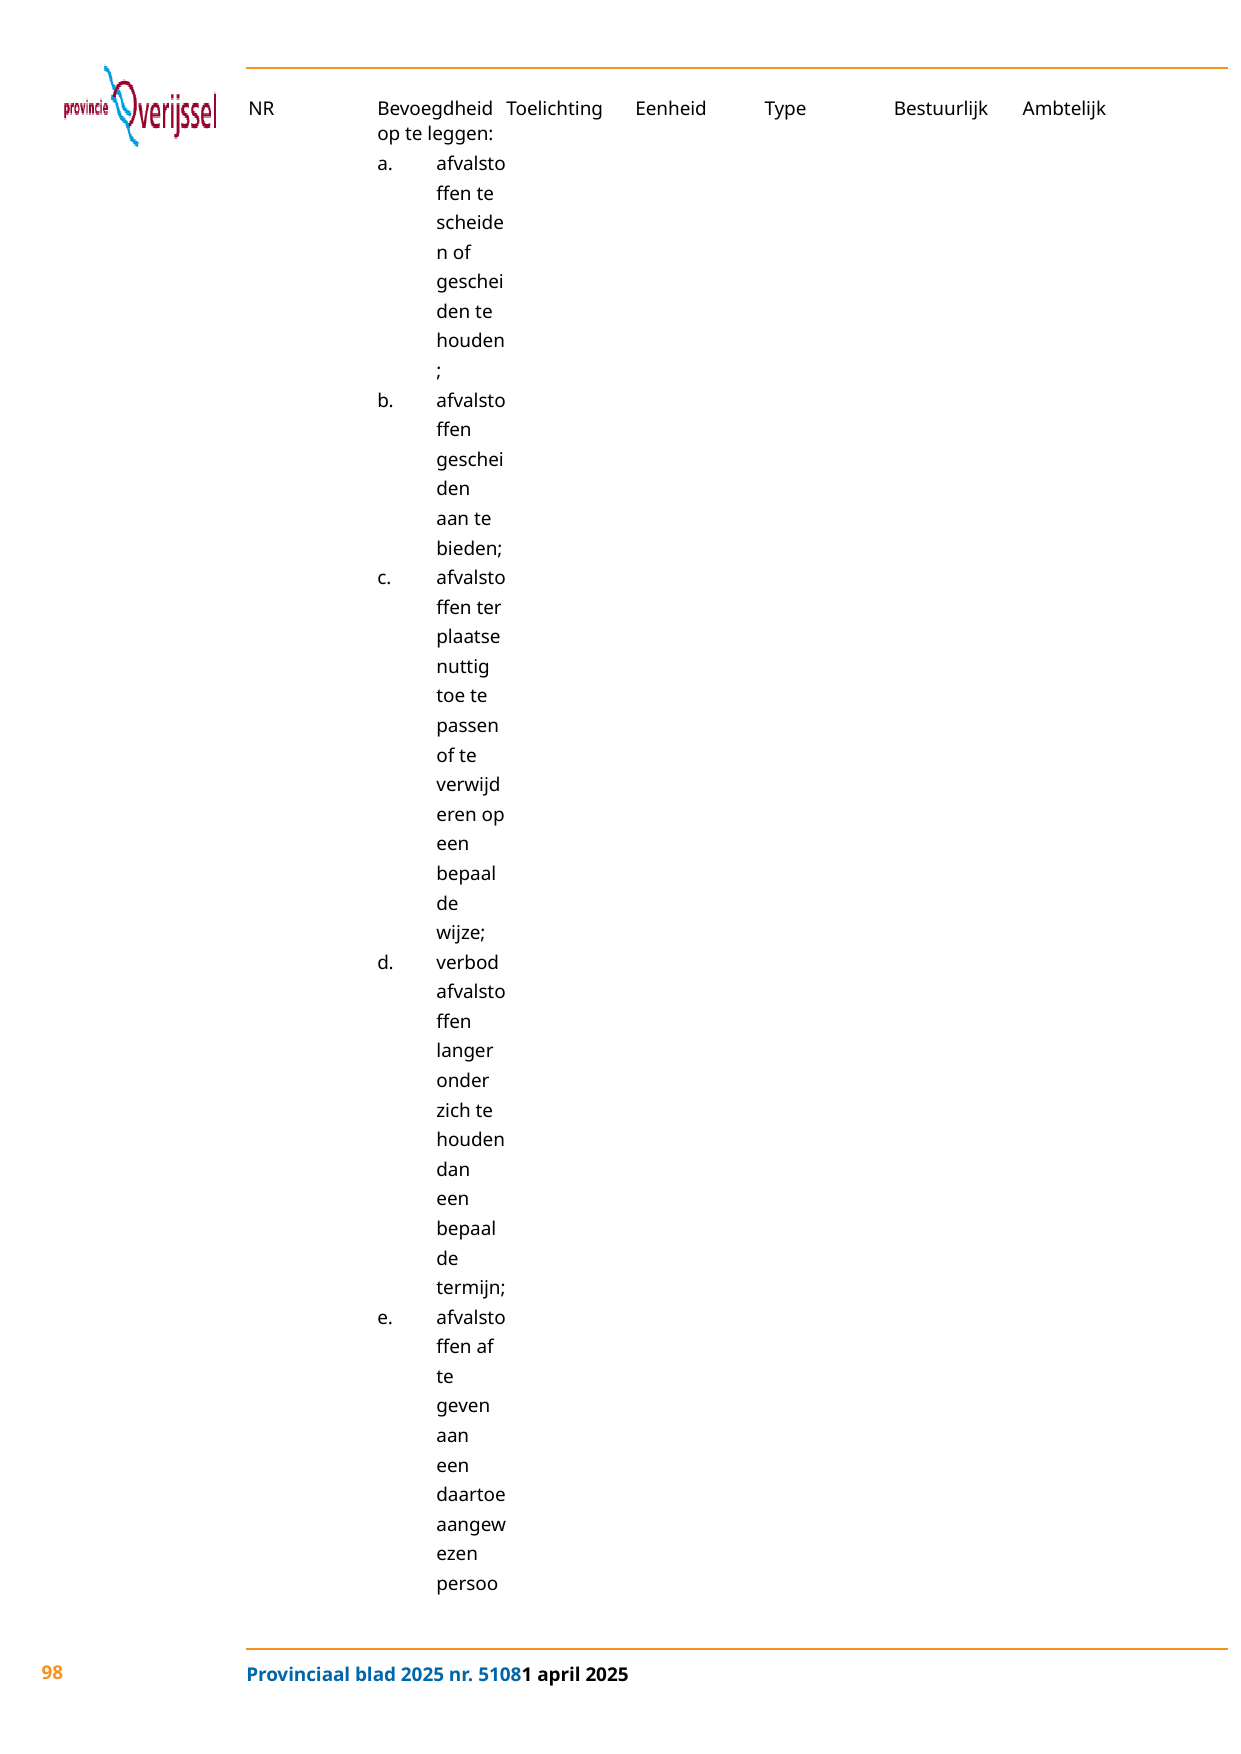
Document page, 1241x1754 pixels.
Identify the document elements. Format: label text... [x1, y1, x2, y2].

table_cell [1023, 121, 1152, 1596]
table_cell [764, 121, 893, 1596]
table_header Bestuurlijk [894, 95, 1022, 121]
picture [41, 47, 231, 172]
table_header Toelichting [506, 95, 635, 121]
table_header Type [764, 95, 893, 121]
table_header Eenheid [635, 95, 764, 121]
table_cell [506, 121, 635, 1596]
table_header NR [248, 95, 377, 121]
table_cell [635, 121, 764, 1596]
table_cell [248, 121, 377, 1596]
table_header Ambtelijk [1023, 95, 1152, 121]
table_cell op te leggen: afvalstoffen te scheiden of gescheiden te houden; afvalstoffen gescheiden aan te bieden; afvalstoffen ter plaatse nuttig toe te passen of te verwijderen op een bepaalde wijze; verbod afvalstoffen langer onder zich te houden dan een bepaalde termijn; afvalstoffen af te geven aan een daartoe aangewezen persoo [377, 121, 506, 1596]
table_cell [894, 121, 1022, 1596]
table_header Bevoegdheid [377, 95, 506, 121]
